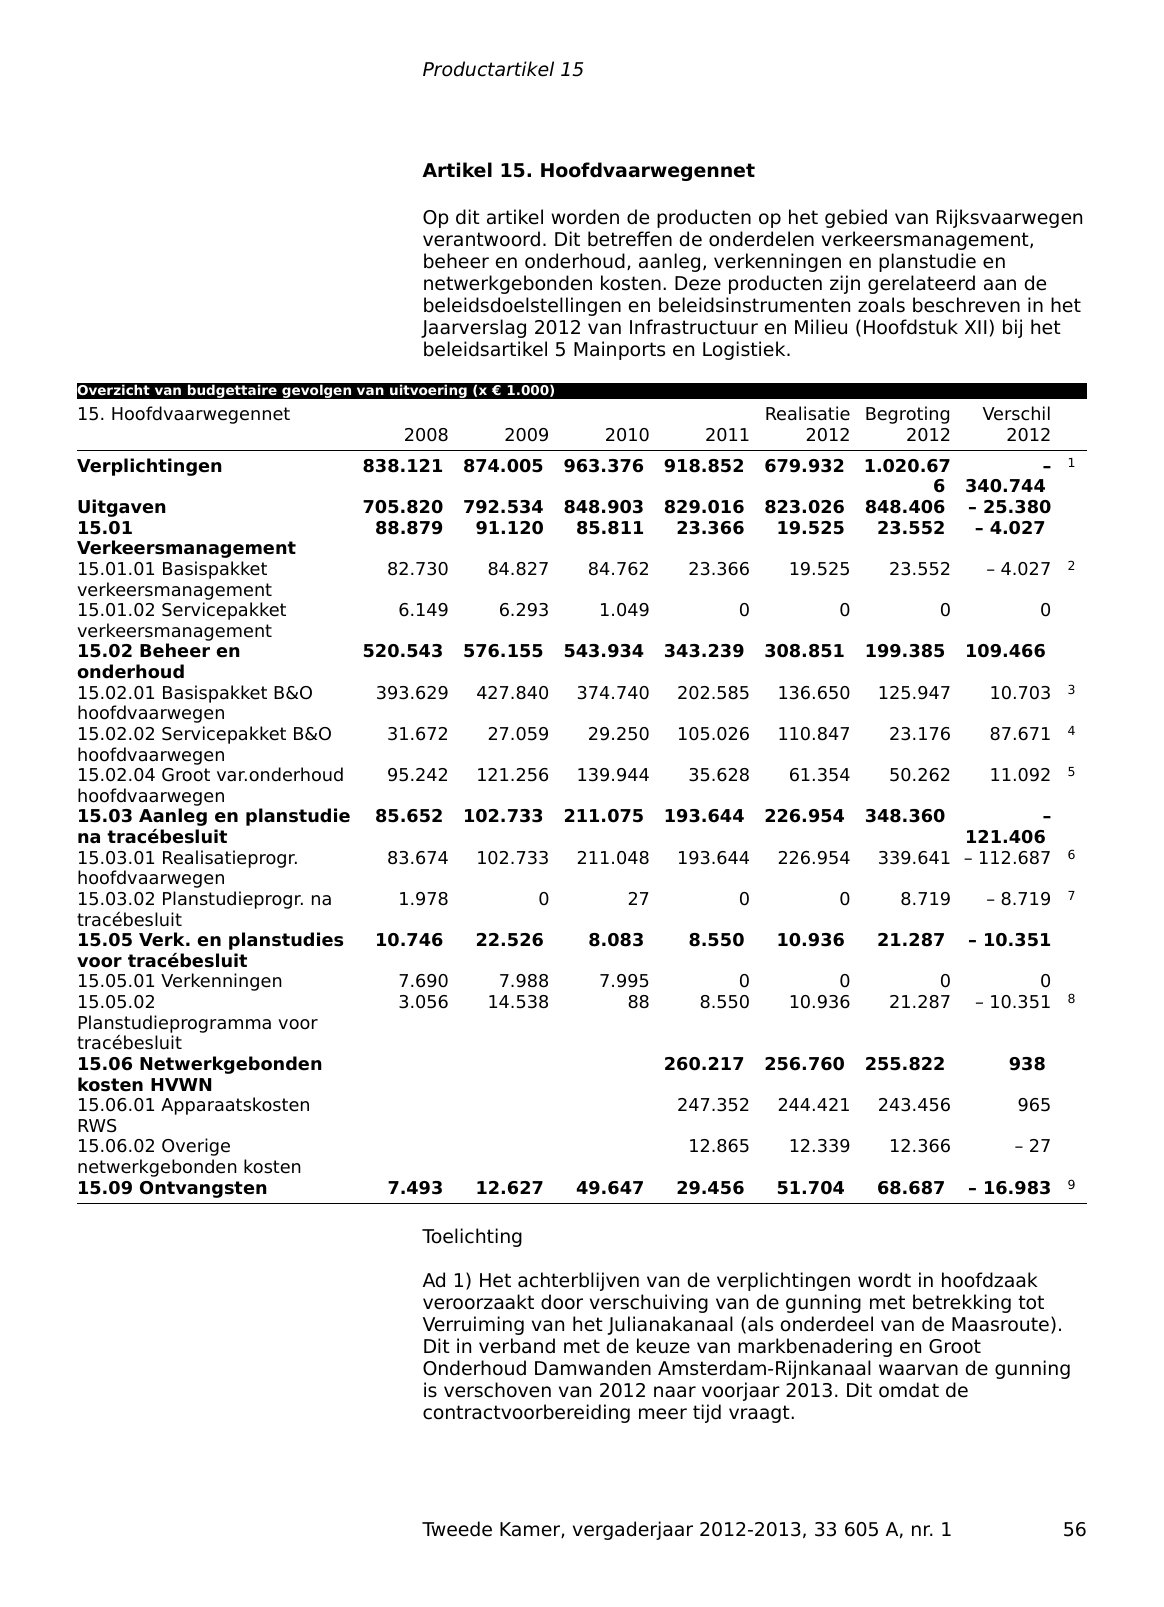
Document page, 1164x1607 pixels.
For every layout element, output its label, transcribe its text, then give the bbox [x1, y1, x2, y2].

table_cell 23.552 [856, 518, 957, 559]
table_cell [1057, 930, 1087, 971]
table_cell 29.456 [656, 1178, 756, 1203]
table_cell [1057, 600, 1087, 641]
table_cell – 25.380 [957, 497, 1057, 518]
table_cell 193.644 [656, 806, 756, 848]
table_cell 0 [957, 971, 1057, 992]
table_cell [455, 1095, 555, 1136]
table_cell [1057, 399, 1087, 425]
table_cell [555, 1136, 656, 1178]
table_cell 8.083 [555, 930, 656, 971]
table_cell [1057, 806, 1087, 848]
table_cell 12.865 [656, 1136, 756, 1178]
table_cell 27.059 [455, 724, 555, 765]
table_cell [1057, 425, 1087, 450]
table_cell 49.647 [555, 1178, 656, 1203]
table_cell 31.672 [354, 724, 455, 765]
table_cell [354, 1095, 455, 1136]
table_cell 199.385 [856, 641, 957, 683]
table_cell 2008 [354, 425, 455, 450]
table_cell – 112.687 [957, 848, 1057, 889]
table_cell 22.526 [455, 930, 555, 971]
table_cell 3 [1057, 683, 1087, 724]
table_cell 339.641 [856, 848, 957, 889]
table_cell [354, 1054, 455, 1095]
table_cell 61.354 [756, 765, 856, 806]
table_cell [1057, 1095, 1087, 1136]
table_cell 19.525 [756, 559, 856, 600]
table_cell 8.550 [656, 992, 756, 1054]
table_cell [77, 425, 354, 450]
table_cell 10.936 [756, 992, 856, 1054]
table_cell 15.02.04 Groot var.onderhoud hoofdvaarwegen [77, 765, 354, 806]
table_cell [455, 1054, 555, 1095]
table_cell Uitgaven [77, 497, 354, 518]
table_cell 15.02 Beheer en onderhoud [77, 641, 354, 683]
table_cell 15.01 Verkeersmanagement [77, 518, 354, 559]
text Ad 1) Het achterblijven van de verplichtingen wordt in hoofdzaak veroorzaakt door verschuiving van de gunning met betrekking tot Verruiming van het Julianakanaal (als onderdeel van de Maasroute). Dit in verband met de keuze van markbenadering en Groot Onderhoud Damwanden Amsterdam-Rijnkanaal waarvan de gunning is verschoven van 2012 naar voorjaar 2013. Dit omdat de contractvoorbereiding meer tijd vraagt. [422, 1270, 1087, 1424]
table_cell 23.552 [856, 559, 957, 600]
table_cell 15.02.02 Servicepakket B&O hoofdvaarwegen [77, 724, 354, 765]
table_cell 15.05.02 Planstudieprogramma voor tracébesluit [77, 992, 354, 1054]
table_cell [1057, 518, 1087, 559]
table_cell 19.525 [756, 518, 856, 559]
table_cell Begroting [856, 399, 957, 425]
table_cell 139.944 [555, 765, 656, 806]
table_cell [354, 1136, 455, 1178]
table_cell 2011 [656, 425, 756, 450]
table_cell 256.760 [756, 1054, 856, 1095]
table_cell 829.016 [656, 497, 756, 518]
table_cell 14.538 [455, 992, 555, 1054]
table_cell 963.376 [555, 451, 656, 497]
table_cell 1 [1057, 451, 1087, 497]
table_cell 8.719 [856, 889, 957, 930]
table_cell [1057, 497, 1087, 518]
table_cell 5 [1057, 765, 1087, 806]
table_cell 2012 [756, 425, 856, 450]
table_cell 9 [1057, 1178, 1087, 1203]
table_cell 226.954 [756, 848, 856, 889]
table_cell 0 [656, 600, 756, 641]
table_header Overzicht van budgettaire gevolgen van uitvoering (x € 1.000) [77, 383, 1087, 398]
table_cell 12.627 [455, 1178, 555, 1203]
table_cell 0 [756, 600, 856, 641]
table_cell 244.421 [756, 1095, 856, 1136]
text Toelichting [422, 1226, 1087, 1248]
table_cell 543.934 [555, 641, 656, 683]
table_cell 0 [455, 889, 555, 930]
table_cell 15.01.01 Basispakket verkeersmanagement [77, 559, 354, 600]
table_cell [1057, 641, 1087, 683]
table_cell 15.05 Verk. en planstudies voor tracébesluit [77, 930, 354, 971]
table_cell 792.534 [455, 497, 555, 518]
table_cell 1.020.676 [856, 451, 957, 497]
table_cell 7.995 [555, 971, 656, 992]
table_cell 109.466 [957, 641, 1057, 683]
table_cell 427.840 [455, 683, 555, 724]
table_cell 84.762 [555, 559, 656, 600]
table_cell 84.827 [455, 559, 555, 600]
table_cell – 121.406 [957, 806, 1057, 848]
table_cell 23.366 [656, 559, 756, 600]
table_cell 10.936 [756, 930, 856, 971]
table_cell 308.851 [756, 641, 856, 683]
table_cell 1.978 [354, 889, 455, 930]
table_cell 0 [756, 971, 856, 992]
table_cell – 10.351 [957, 992, 1057, 1054]
table_cell 12.339 [756, 1136, 856, 1178]
table_cell 243.456 [856, 1095, 957, 1136]
table_cell 15.02.01 Basispakket B&O hoofdvaarwegen [77, 683, 354, 724]
table_cell 823.026 [756, 497, 856, 518]
table_cell [354, 399, 455, 425]
table_cell 23.366 [656, 518, 756, 559]
table_cell 15.06.02 Overige netwerkgebonden kosten [77, 1136, 354, 1178]
table_cell 247.352 [656, 1095, 756, 1136]
table_cell 6 [1057, 848, 1087, 889]
table_cell 91.120 [455, 518, 555, 559]
table_cell 393.629 [354, 683, 455, 724]
table_cell 938 [957, 1054, 1057, 1095]
table_cell 15.03.01 Realisatieprogr. hoofdvaarwegen [77, 848, 354, 889]
table_cell 11.092 [957, 765, 1057, 806]
table_cell – 16.983 [957, 1178, 1057, 1203]
table_cell 848.406 [856, 497, 957, 518]
table_cell 1.049 [555, 600, 656, 641]
table_cell 83.674 [354, 848, 455, 889]
table_cell 6.149 [354, 600, 455, 641]
table_cell [555, 399, 656, 425]
table_cell 0 [957, 600, 1057, 641]
subtitle Artikel 15. Hoofdvaarwegennet [422, 160, 1087, 182]
table_cell 21.287 [856, 930, 957, 971]
table_cell 255.822 [856, 1054, 957, 1095]
table_cell [656, 399, 756, 425]
table_cell 2 [1057, 559, 1087, 600]
table_cell 7.493 [354, 1178, 455, 1203]
table_cell 6.293 [455, 600, 555, 641]
table_cell 2010 [555, 425, 656, 450]
table_cell 193.644 [656, 848, 756, 889]
table_cell 10.746 [354, 930, 455, 971]
table_cell 0 [856, 971, 957, 992]
table_cell – 8.719 [957, 889, 1057, 930]
table_cell 121.256 [455, 765, 555, 806]
table_cell [1057, 1136, 1087, 1178]
table_cell Verplichtingen [77, 451, 354, 497]
table_cell 4 [1057, 724, 1087, 765]
table_cell 226.954 [756, 806, 856, 848]
table_cell [555, 1054, 656, 1095]
table_cell 102.733 [455, 848, 555, 889]
table_cell 15.01.02 Servicepakket verkeersmanagement [77, 600, 354, 641]
table_cell 0 [756, 889, 856, 930]
table_cell 965 [957, 1095, 1057, 1136]
table_cell 12.366 [856, 1136, 957, 1178]
table_cell 260.217 [656, 1054, 756, 1095]
table_cell 29.250 [555, 724, 656, 765]
table_cell [455, 399, 555, 425]
table_cell 7.690 [354, 971, 455, 992]
table_cell 15.05.01 Verkenningen [77, 971, 354, 992]
table_cell 918.852 [656, 451, 756, 497]
table_cell 2012 [856, 425, 957, 450]
table_cell 15.09 Ontvangsten [77, 1178, 354, 1203]
table_cell 85.652 [354, 806, 455, 848]
table_cell 7.988 [455, 971, 555, 992]
table_cell 35.628 [656, 765, 756, 806]
table_cell [555, 1095, 656, 1136]
table_cell [1057, 971, 1087, 992]
text Op dit artikel worden de producten op het gebied van Rijksvaarwegen verantwoord. Dit betreffen de onderdelen verkeersmanagement, beheer en onderhoud, aanleg, verkenningen en planstudie en netwerkgebonden kosten. Deze producten zijn gerelateerd aan de beleidsdoelstellingen en beleidsinstrumenten zoals beschreven in het Jaarverslag 2012 van Infrastructuur en Milieu (Hoofdstuk XII) bij het beleidsartikel 5 Mainports en Logistiek. [422, 207, 1087, 361]
table_cell 3.056 [354, 992, 455, 1054]
table_cell 0 [656, 971, 756, 992]
table_cell 838.121 [354, 451, 455, 497]
table_cell 15.06.01 Apparaatskosten RWS [77, 1095, 354, 1136]
table_cell Verschil [957, 399, 1057, 425]
table_cell 15. Hoofdvaarwegennet [77, 399, 354, 425]
table_cell 23.176 [856, 724, 957, 765]
table_cell 10.703 [957, 683, 1057, 724]
table_cell 520.543 [354, 641, 455, 683]
table_cell 85.811 [555, 518, 656, 559]
table_cell 211.048 [555, 848, 656, 889]
table_cell 88.879 [354, 518, 455, 559]
table_cell 136.650 [756, 683, 856, 724]
table_cell – 4.027 [957, 559, 1057, 600]
table_cell 21.287 [856, 992, 957, 1054]
table_cell 51.704 [756, 1178, 856, 1203]
table_cell 0 [856, 600, 957, 641]
table_cell – 10.351 [957, 930, 1057, 971]
table_cell 27 [555, 889, 656, 930]
table_cell 95.242 [354, 765, 455, 806]
table_cell 374.740 [555, 683, 656, 724]
table_cell 2009 [455, 425, 555, 450]
table_cell [455, 1136, 555, 1178]
table_cell 679.932 [756, 451, 856, 497]
table_cell – 340.744 [957, 451, 1057, 497]
table_cell 15.03 Aanleg en planstudie na tracébesluit [77, 806, 354, 848]
table_cell 211.075 [555, 806, 656, 848]
table_cell 343.239 [656, 641, 756, 683]
table_cell 15.06 Netwerkgebonden kosten HVWN [77, 1054, 354, 1095]
table_cell 125.947 [856, 683, 957, 724]
table_cell – 27 [957, 1136, 1057, 1178]
table_cell 2012 [957, 425, 1057, 450]
table_cell 8 [1057, 992, 1087, 1054]
table_cell 68.687 [856, 1178, 957, 1203]
table_cell 82.730 [354, 559, 455, 600]
table_cell 848.903 [555, 497, 656, 518]
table_cell 576.155 [455, 641, 555, 683]
table_cell 0 [656, 889, 756, 930]
table_cell – 4.027 [957, 518, 1057, 559]
table_cell 50.262 [856, 765, 957, 806]
table_cell 87.671 [957, 724, 1057, 765]
table_cell 8.550 [656, 930, 756, 971]
table_cell 874.005 [455, 451, 555, 497]
table_cell 348.360 [856, 806, 957, 848]
table_cell 110.847 [756, 724, 856, 765]
table_cell Realisatie [756, 399, 856, 425]
table_cell 102.733 [455, 806, 555, 848]
table_cell 202.585 [656, 683, 756, 724]
table_cell 15.03.02 Planstudieprogr. na tracébesluit [77, 889, 354, 930]
table_cell 88 [555, 992, 656, 1054]
table_cell [1057, 1054, 1087, 1095]
table_cell 705.820 [354, 497, 455, 518]
table_cell 7 [1057, 889, 1087, 930]
table_cell 105.026 [656, 724, 756, 765]
